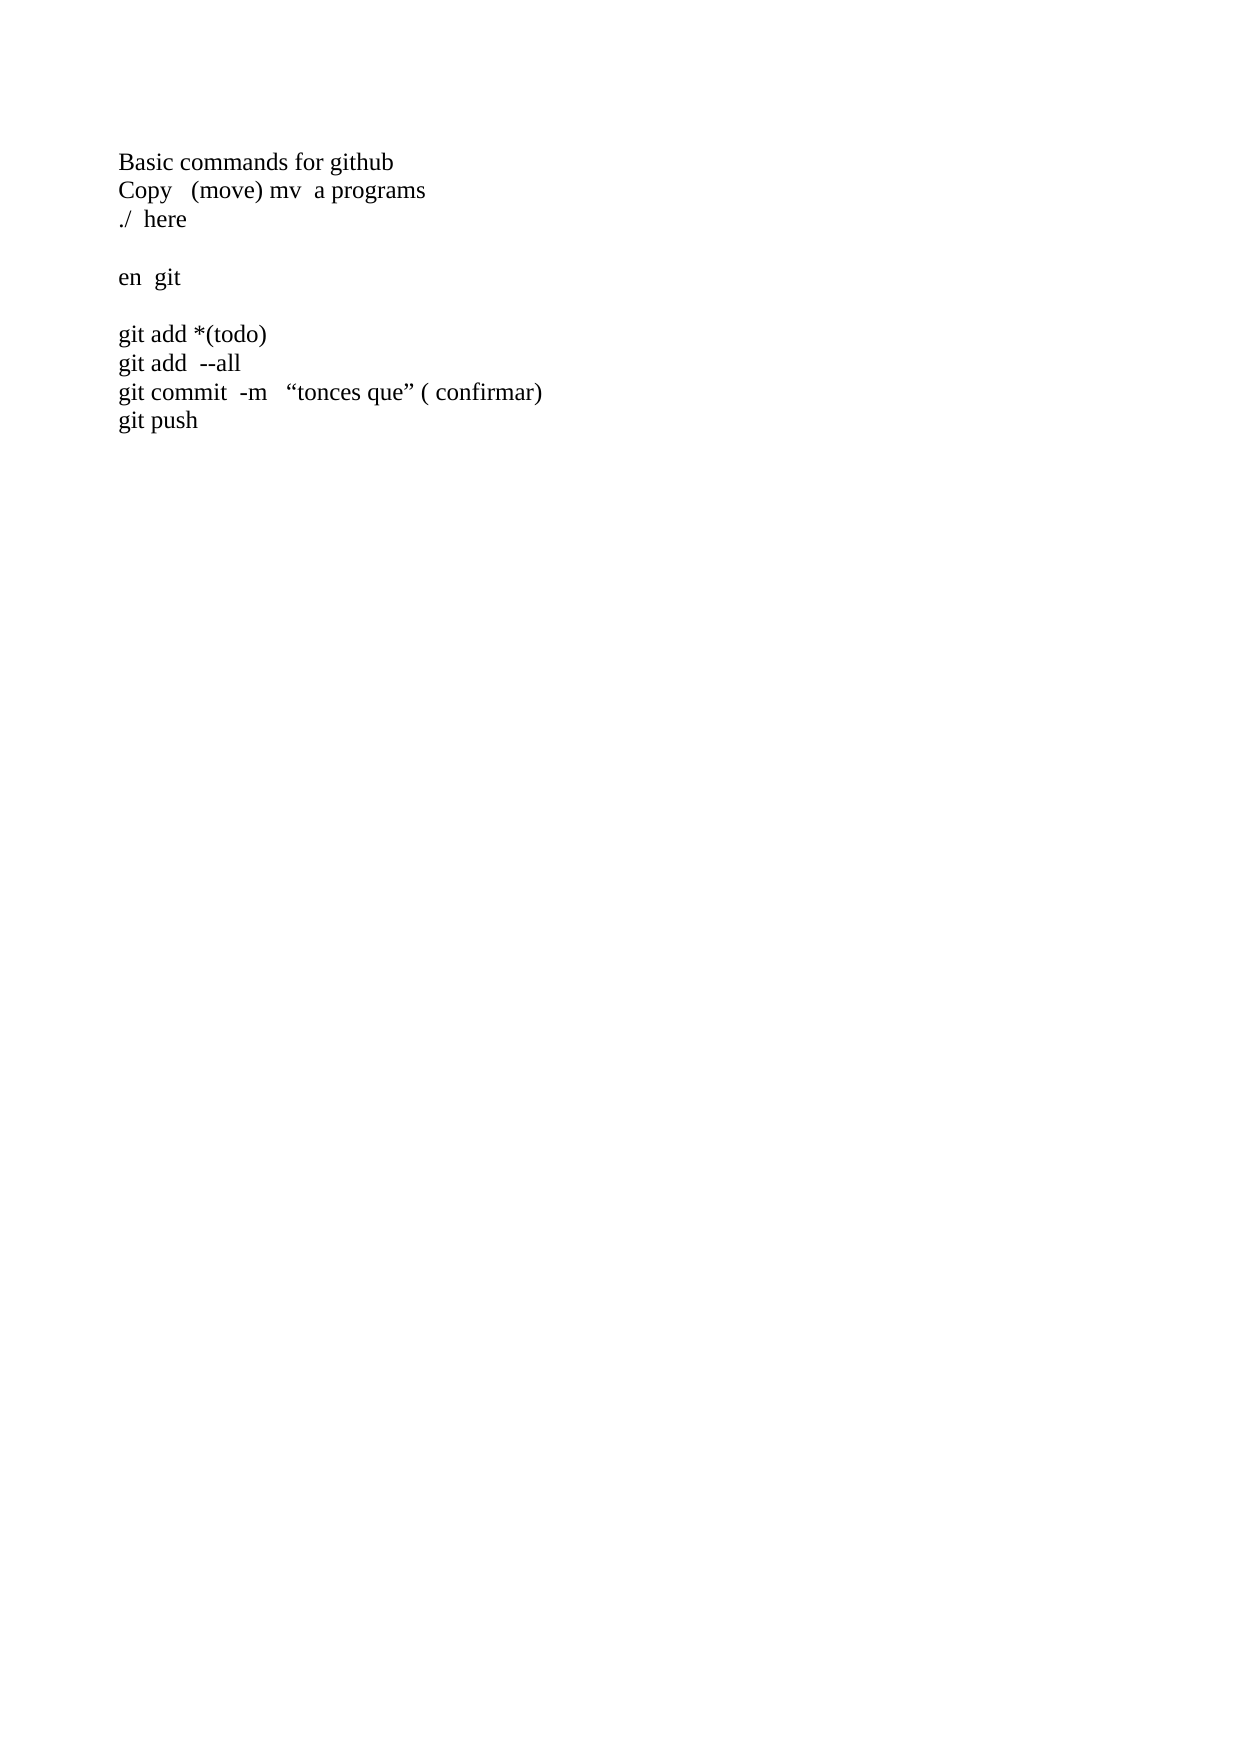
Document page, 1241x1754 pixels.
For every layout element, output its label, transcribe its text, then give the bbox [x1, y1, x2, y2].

text git add --all [118, 348, 1122, 377]
text en git [118, 262, 1122, 291]
text ./ here [118, 204, 1122, 233]
text git add *(todo) [118, 319, 1122, 348]
text git push [118, 406, 1122, 434]
text git commit -m “tonces que” ( confirmar) [118, 377, 1122, 406]
text Copy (move) mv a programs [118, 176, 1122, 204]
text Basic commands for github [118, 147, 1122, 176]
